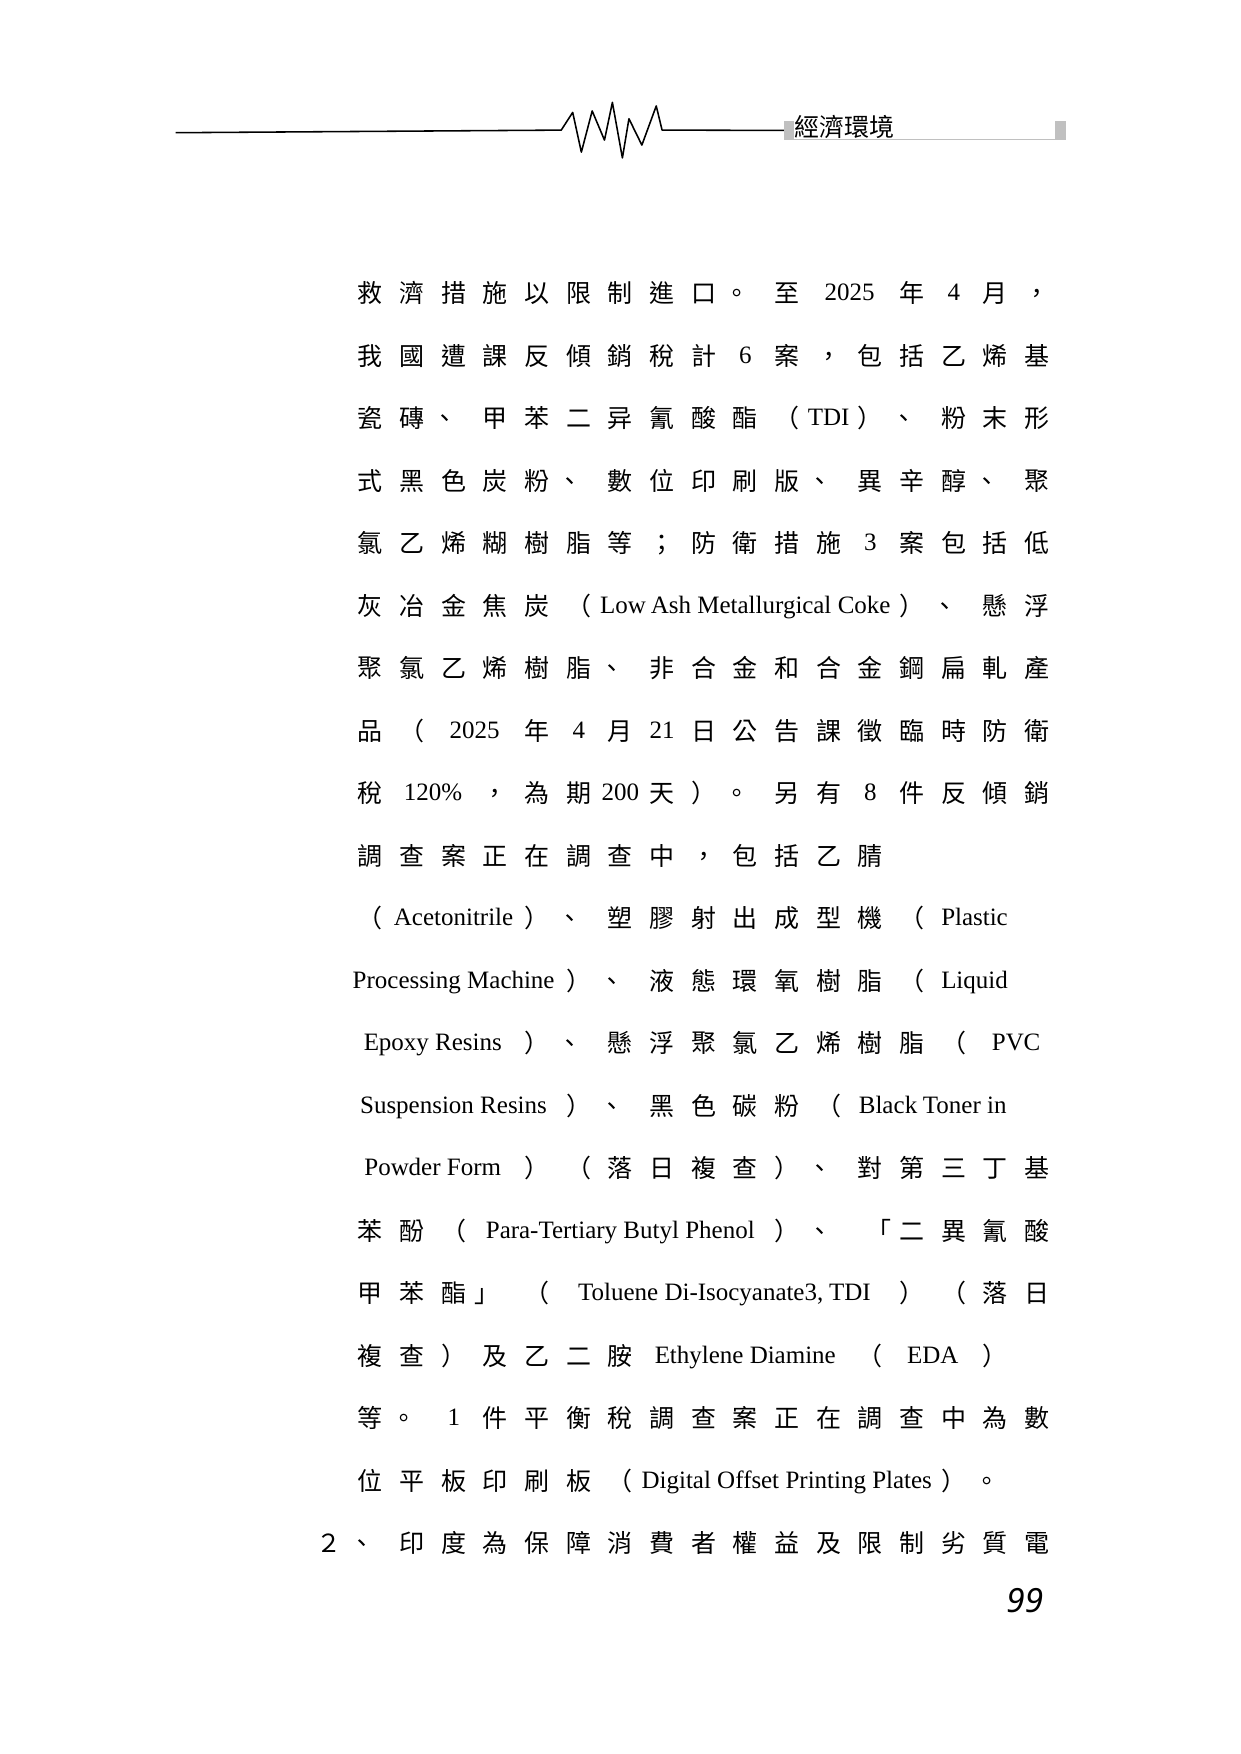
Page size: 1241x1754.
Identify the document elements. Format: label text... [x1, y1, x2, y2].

text ２、印度為保障消費者權益及限制劣質電 [281, 1500, 1058, 1563]
text 救濟措施以限制進口。至2025年4月，我國遭課反傾銷稅計6案，包括乙烯基瓷磚、甲苯二异氰酸酯（TDI）、粉末形式黑色炭粉、數位印刷版、異辛醇、聚氯乙烯糊樹脂等；防衛措施3案包括低灰冶金焦炭（Low Ash Metallurgical Coke）、懸浮聚氯乙烯樹脂、非合金和合金鋼扁軋產品（2025年4月21日公告課徵臨時防衛稅120%，為期200天）。另有8件反傾銷調查案正在調查中，包括乙腈（Acetonitrile）、塑膠射出成型機（Plastic Processing Machine）、液態環氧樹脂（Liquid Epoxy Resins）、懸浮聚氯乙烯樹脂（PVC Suspension Resins）、黑色碳粉（Black Toner in Powder Form）（落日複查）、對第三丁基苯酚（Para-Tertiary Butyl Phenol）、「二異氰酸甲苯酯」（Toluene Di-Isocyanate3, TDI）（落日複查）及乙二胺Ethylene Diamine（EDA）等。1件平衡稅調查案正在調查中為數位平板印刷板（Digital Offset Printing Plates）。 [281, 250, 1058, 1500]
